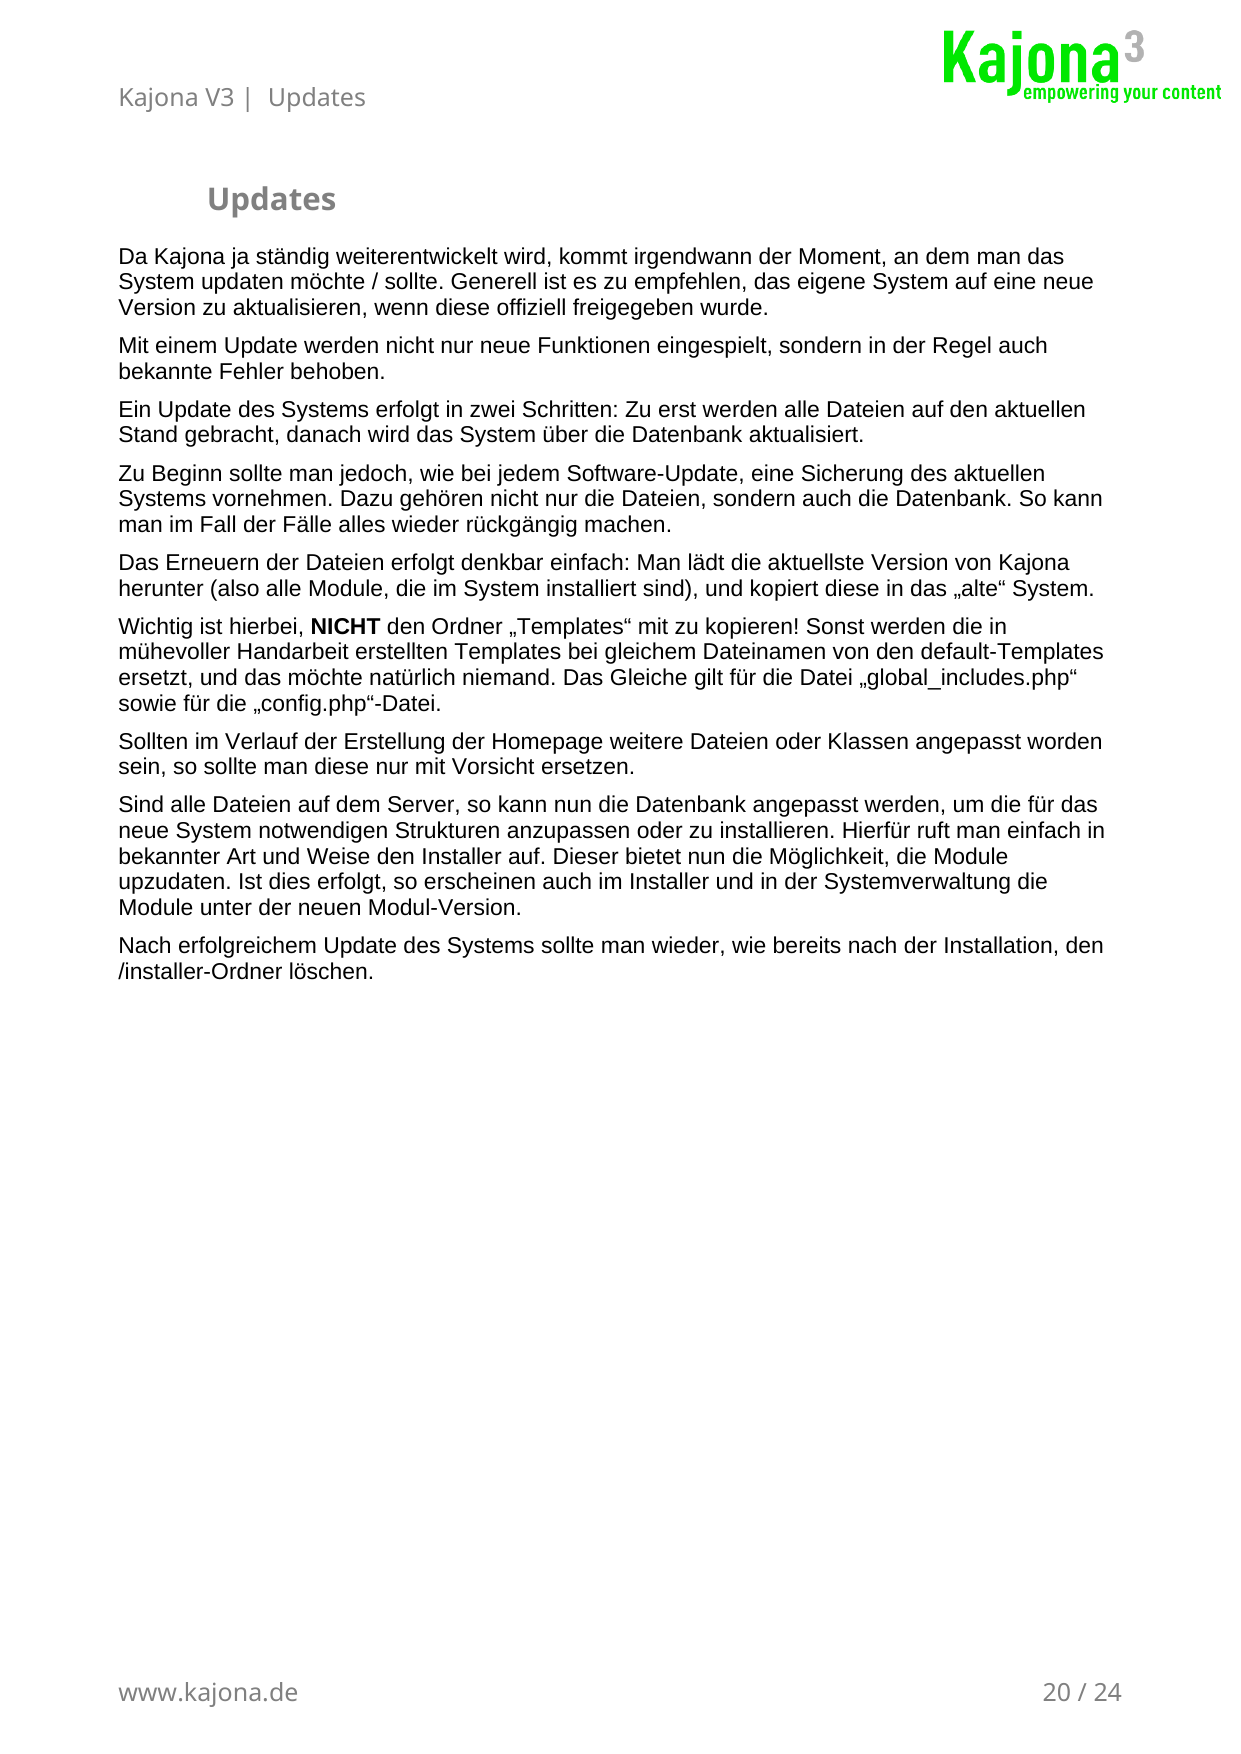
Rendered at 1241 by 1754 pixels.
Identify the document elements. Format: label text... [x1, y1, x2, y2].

text Wichtig ist hierbei, NICHT den Ordner „Templates“ mit zu kopieren! Sonst werden die in mühevoller Handarbeit erstellten Templates bei gleichem Dateinamen von den default-Templates ersetzt, und das möchte natürlich niemand. Das Gleiche gilt für die Datei „global_includes.php“ sowie für die „config.php“-Datei. [118, 613, 1122, 716]
text Sind alle Dateien auf dem Server, so kann nun die Datenbank angepasst werden, um die für das neue System notwendigen Strukturen anzupassen oder zu installieren. Hierfür ruft man einfach in bekannter Art und Weise den Installer auf. Dieser bietet nun die Möglichkeit, die Module upzudaten. Ist dies erfolgt, so erscheinen auch im Installer und in der Systemverwaltung die Module unter der neuen Modul-Version. [118, 792, 1122, 920]
text Da Kajona ja ständig weiterentwickelt wird, kommt irgendwann der Moment, an dem man das System updaten möchte / sollte. Generell ist es zu empfehlen, das eigene System auf eine neue Version zu aktualisieren, wenn diese offiziell freigegeben wurde. [118, 243, 1122, 320]
text Das Erneuern der Dateien erfolgt denkbar einfach: Man lädt die aktuellste Version von Kajona herunter (also alle Module, die im System installiert sind), und kopiert diese in das „alte“ System. [118, 549, 1122, 601]
subtitle Updates [118, 177, 1122, 219]
picture [944, 30, 1221, 103]
text Nach erfolgreichem Update des Systems sollte man wieder, wie bereits nach der Installation, den /installer-Ordner löschen. [118, 933, 1122, 984]
text Mit einem Update werden nicht nur neue Funktionen eingespielt, sondern in der Regel auch bekannte Fehler behoben. [118, 333, 1122, 384]
text Sollten im Verlauf der Erstellung der Homepage weitere Dateien oder Klassen angepasst worden sein, so sollte man diese nur mit Vorsicht ersetzen. [118, 728, 1122, 779]
text Ein Update des Systems erfolgt in zwei Schritten: Zu erst werden alle Dateien auf den aktuellen Stand gebracht, danach wird das System über die Datenbank aktualisiert. [118, 396, 1122, 448]
text Zu Beginn sollte man jedoch, wie bei jedem Software-Update, eine Sicherung des aktuellen Systems vornehmen. Dazu gehören nicht nur die Dateien, sondern auch die Datenbank. So kann man im Fall der Fälle alles wieder rückgängig machen. [118, 460, 1122, 537]
